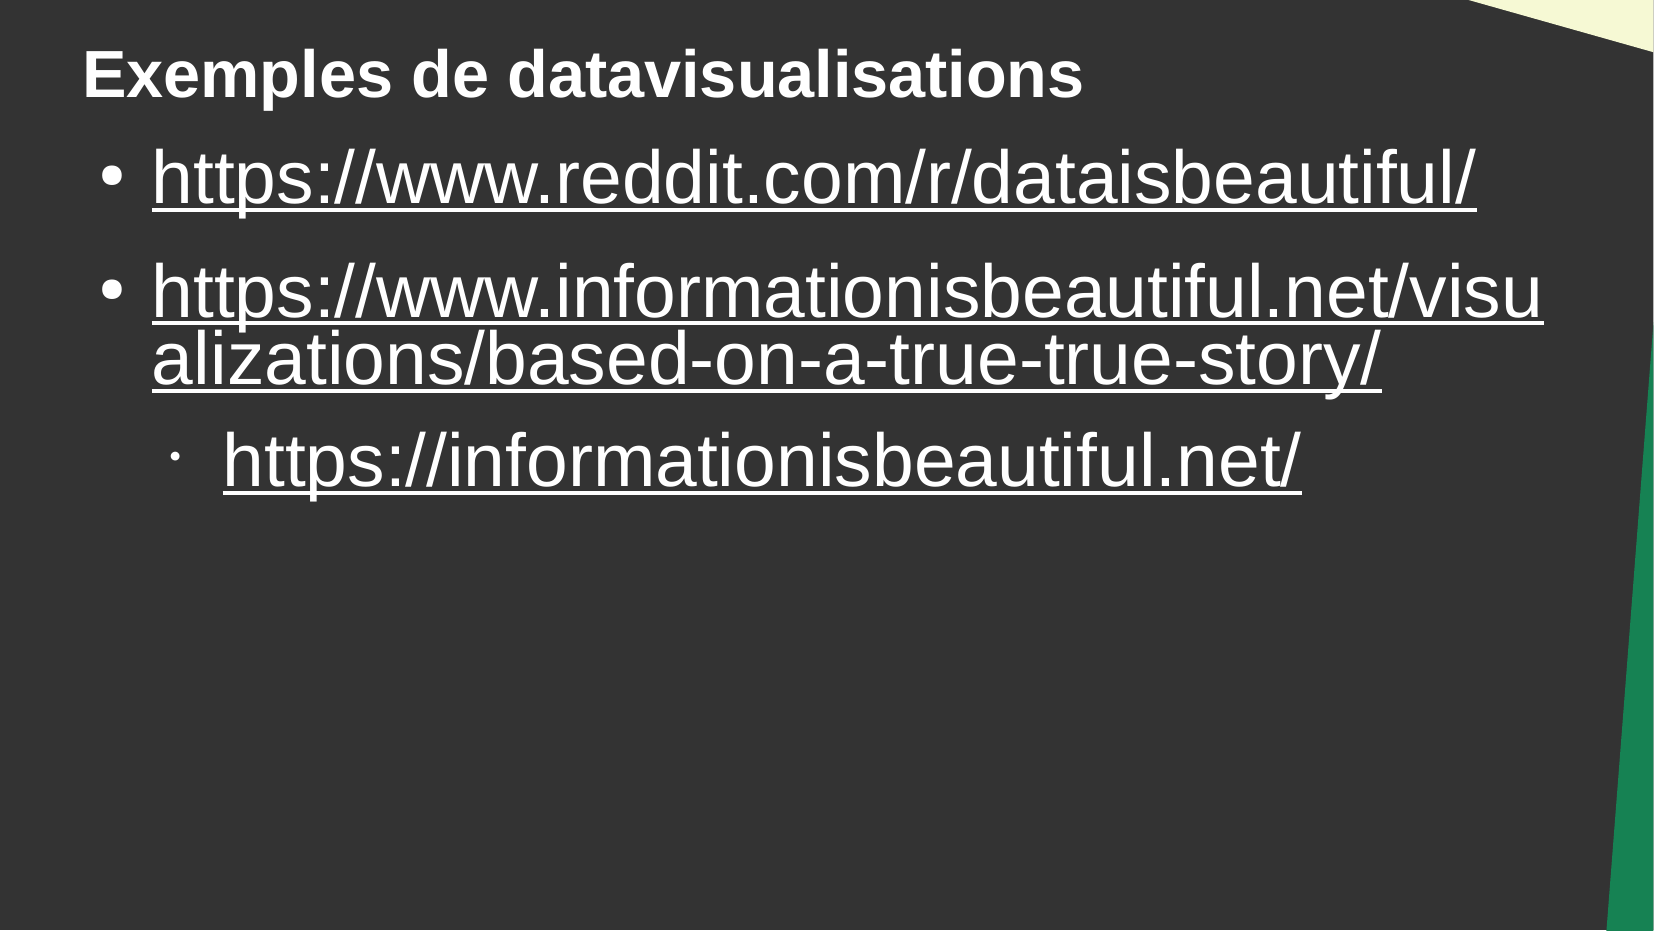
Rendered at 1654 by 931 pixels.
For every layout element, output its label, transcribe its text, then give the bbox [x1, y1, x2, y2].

text_box [1468, 0, 1654, 53]
text_box [1606, 315, 1654, 931]
title Exemples de datavisualisations [82, 37, 1571, 115]
list https://www.reddit.com/r/dataisbeautiful/ https://www.informationisbeautiful.net/visualizations/based-on-a-true-true-story/ https://informationisbeautiful.net/ [80, 135, 1560, 532]
